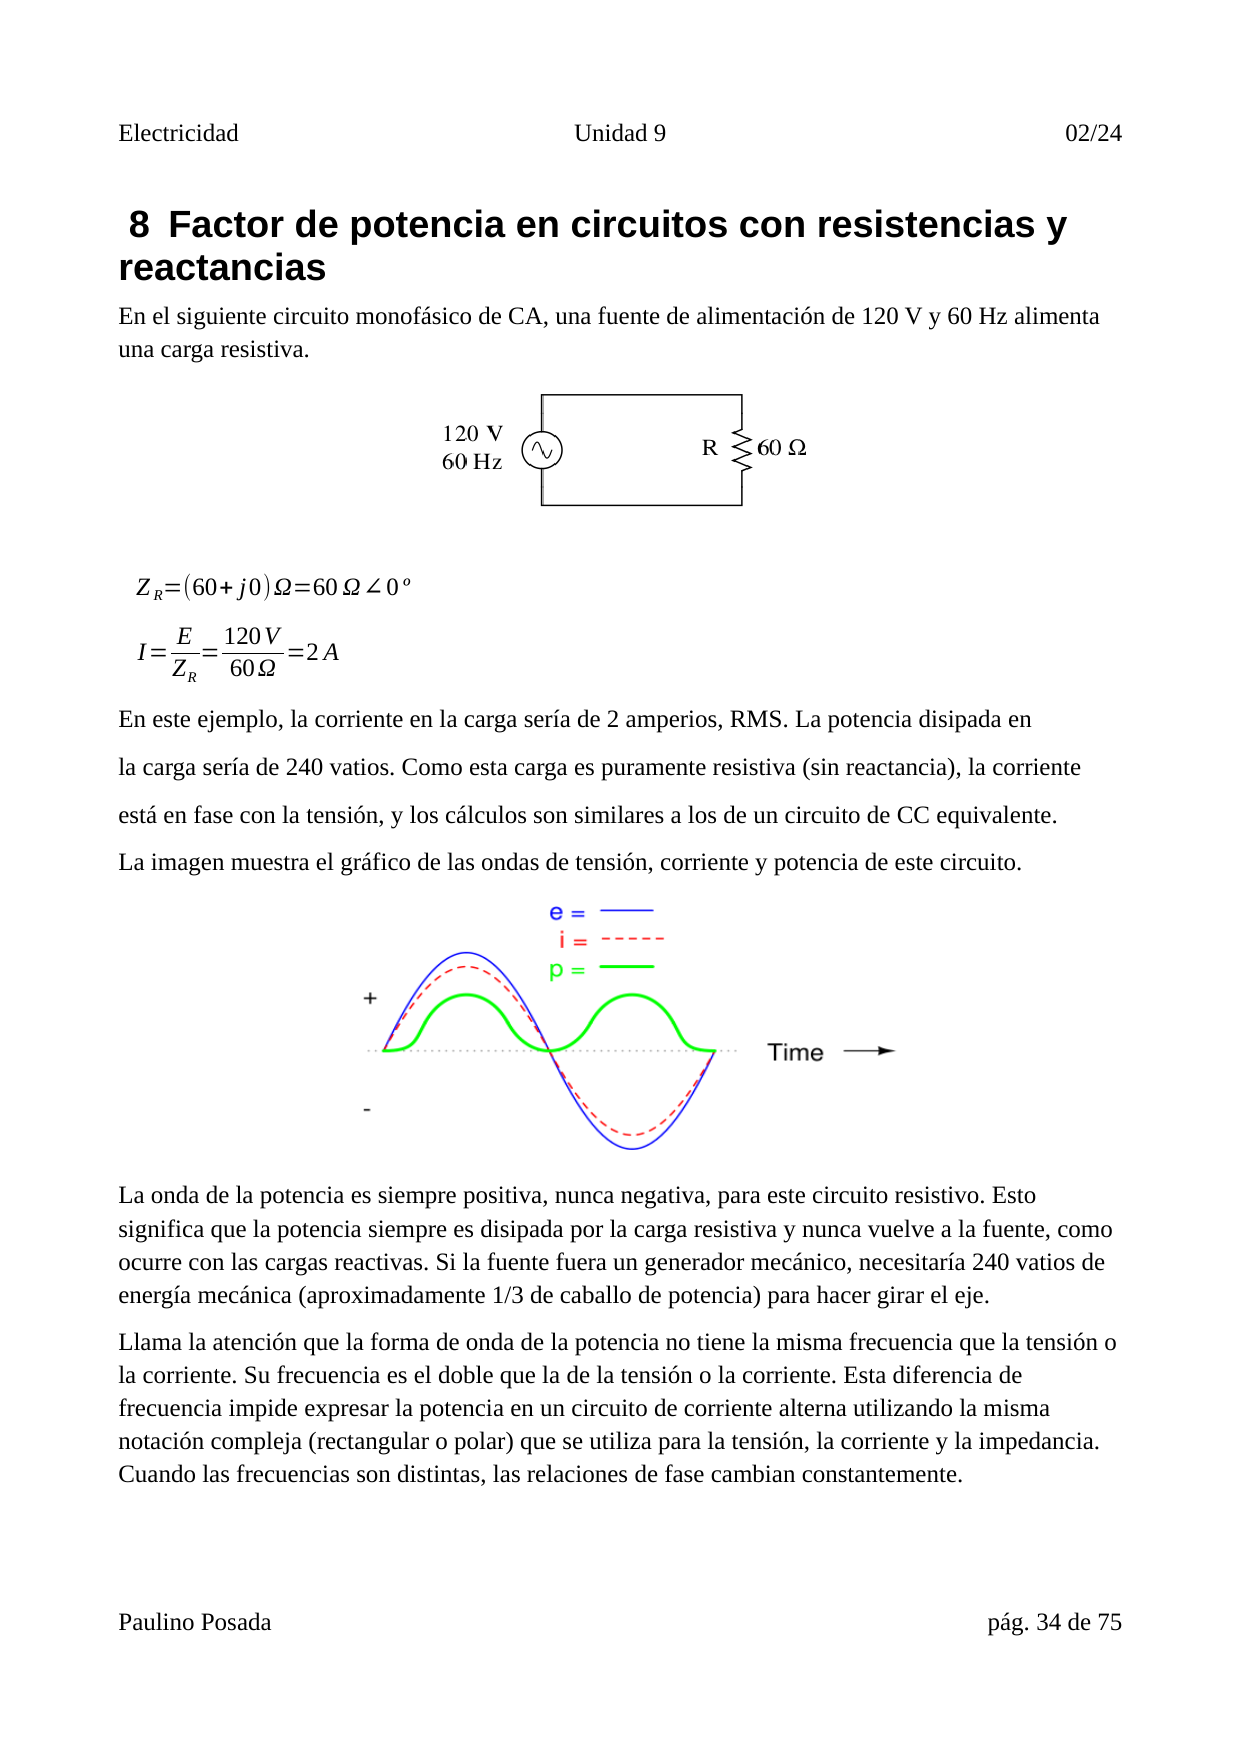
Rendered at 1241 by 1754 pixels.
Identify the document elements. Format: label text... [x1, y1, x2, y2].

picture [338, 895, 902, 1159]
text Llama la atención que la forma de onda de la potencia no tiene la misma frecuencia que la tensión o la corriente. Su frecuencia es el doble que la de la tensión o la corriente. Esta diferencia de frecuencia impide expresar la potencia en un circuito de corriente alterna utilizando la misma notación compleja (rectangular o polar) que se utiliza para la tensión, la corriente y la impedancia. Cuando las frecuencias son distintas, las relaciones de fase cambian constantemente. [118, 1327, 1122, 1488]
text En este ejemplo, la corriente en la carga sería de 2 amperios, RMS. La potencia disipada en [118, 704, 1122, 733]
text La imagen muestra el gráfico de las ondas de tensión, corriente y potencia de este circuito. [118, 847, 1122, 876]
text está en fase con la tensión, y los cálculos son similares a los de un circuito de CC equivalente. [118, 800, 1122, 828]
text La onda de la potencia es siempre positiva, nunca negativa, para este circuito resistivo. Esto significa que la potencia siempre es disipada por la carga resistiva y nunca vuelve a la fuente, como ocurre con las cargas reactivas. Si la fuente fuera un generador mecánico, necesitaría 240 vatios de energía mecánica (aproximadamente 1/3 de caballo de potencia) para hacer girar el eje. [118, 1181, 1122, 1308]
text la carga sería de 240 vatios. Como esta carga es puramente resistiva (sin reactancia), la corriente [118, 752, 1122, 781]
text En el siguiente circuito monofásico de CA, una fuente de alimentación de 120 V y 60 Hz alimenta una carga resistiva. [118, 301, 1122, 363]
subtitle Factor de potencia en circuitos con resistencias y reactancias [118, 201, 1122, 289]
picture [428, 381, 812, 518]
